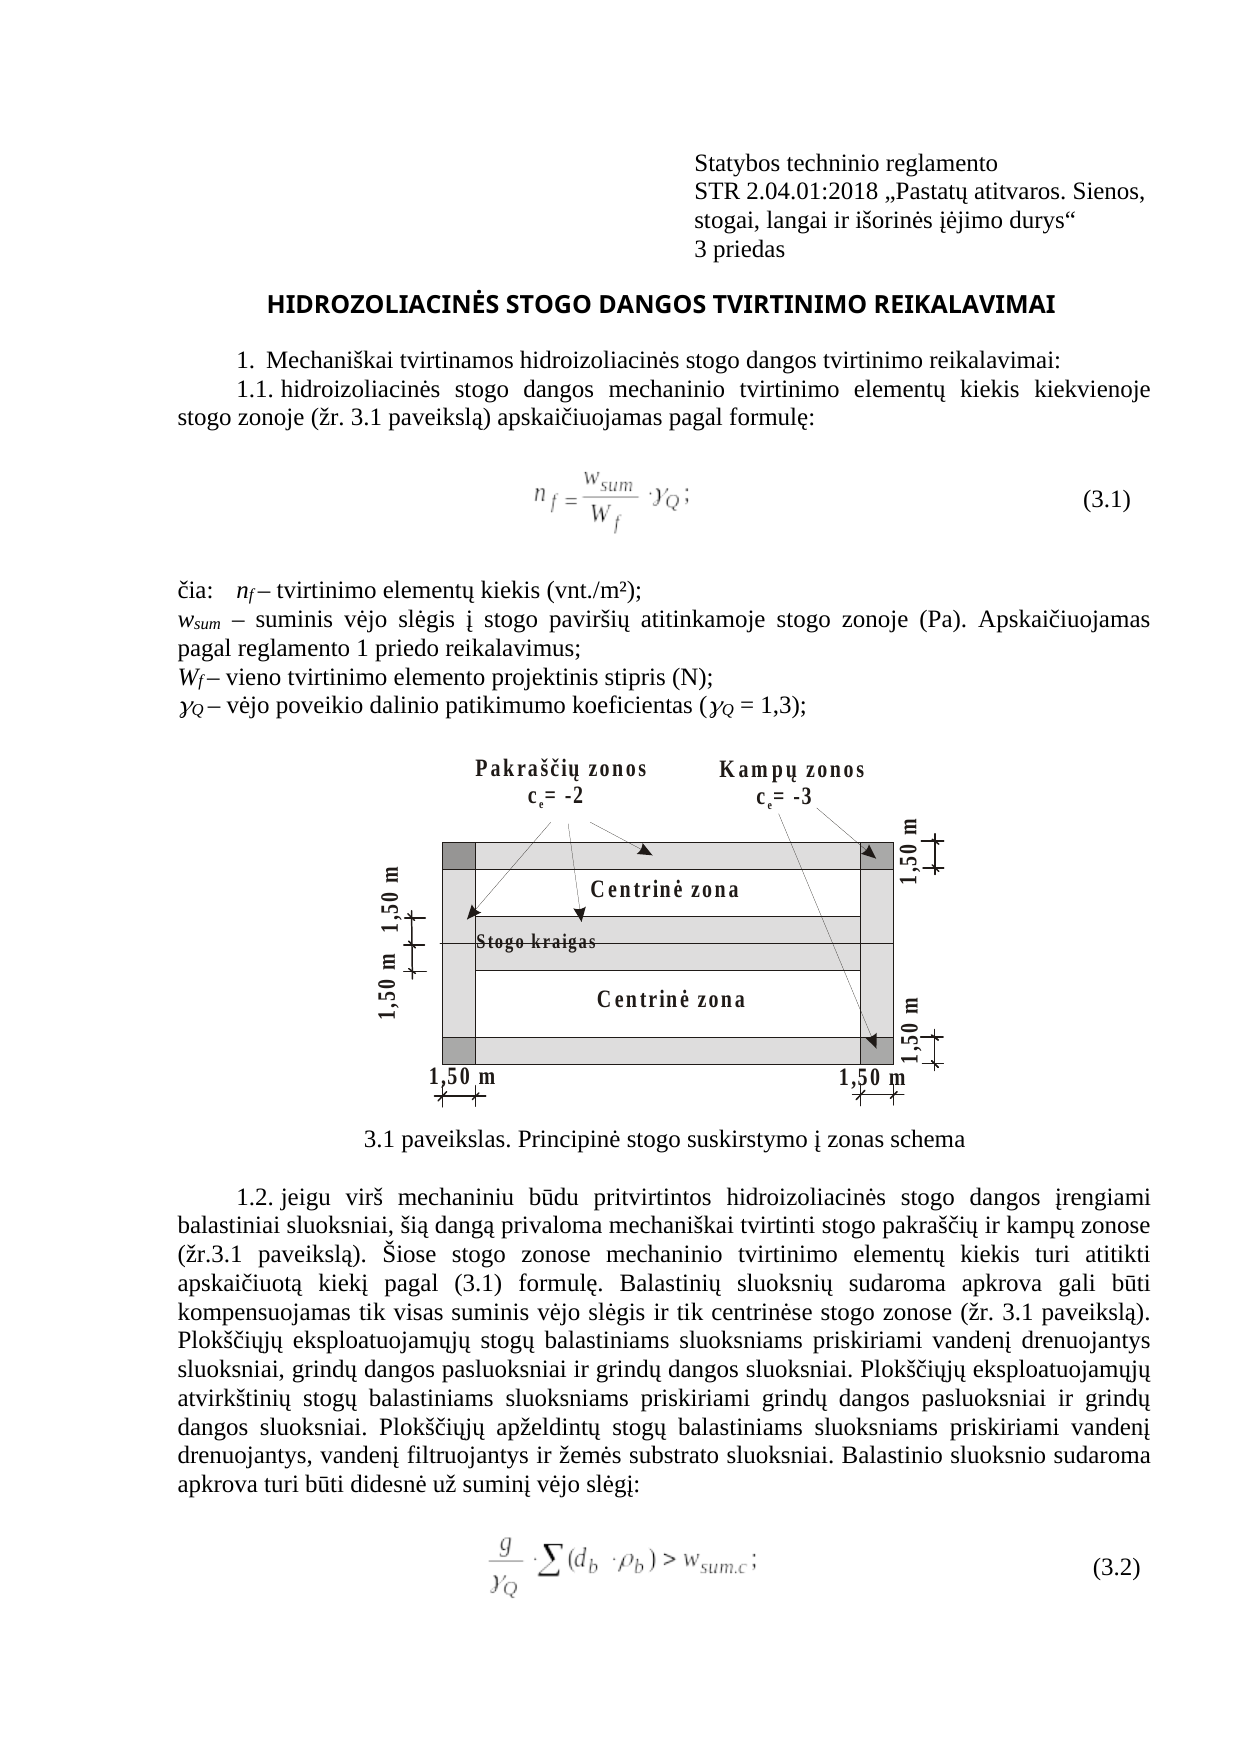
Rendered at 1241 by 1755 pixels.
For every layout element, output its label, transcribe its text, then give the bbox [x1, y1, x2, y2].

table_header [177, 460, 1047, 575]
text Hidrozoliacinės stogo dangos tvirtinimo Reikalavimai [177, 287, 1152, 321]
text Wf – vieno tvirtinimo elemento projektinis stipris (N); [177, 662, 1152, 690]
text wsum – suminis vėjo slėgis į stogo paviršių atitinkamoje stogo zonoje (Pa). Apskaičiuojamas pagal reglamento 1 priedo reikalavimus; [177, 604, 1152, 662]
table_header (3.1) [1047, 460, 1142, 575]
text 3.1 paveikslas. Principinė stogo suskirstymo į zonas schema [177, 1124, 1152, 1153]
text 1. Mechaniškai tvirtinamos hidroizoliacinės stogo dangos tvirtinimo reikalavimai: [236, 345, 1152, 374]
text STR 2.04.01:2018 „Pastatų atitvaros. Sienos, stogai, langai ir išorinės įėjimo durys“ [694, 176, 1152, 234]
text 1.2. jeigu virš mechaniniu būdu pritvirtintos hidroizoliacinės stogo dangos įrengiami balastiniai sluoksniai, šią dangą privaloma mechaniškai tvirtinti stogo pakraščių ir kampų zonose (žr.3.1 paveikslą). Šiose stogo zonose mechaninio tvirtinimo elementų kiekis turi atitikti apskaičiuotą kiekį pagal (3.1) formulę. Balastinių sluoksnių sudaroma apkrova gali būti kompensuojamas tik visas suminis vėjo slėgis ir tik centrinėse stogo zonose (žr. 3.1 paveikslą). Plokščiųjų eksploatuojamųjų stogų balastiniams sluoksniams priskiriami vandenį drenuojantys sluoksniai, grindų dangos pasluoksniai ir grindų dangos sluoksniai. Plokščiųjų eksploatuojamųjų atvirkštinių stogų balastiniams sluoksniams priskiriami grindų dangos pasluoksniai ir grindų dangos sluoksniai. Plokščiųjų apželdintų stogų balastiniams sluoksniams priskiriami vandenį drenuojantys, vandenį filtruojantys ir žemės substrato sluoksniai. Balastinio sluoksnio sudaroma apkrova turi būti didesnė už suminį vėjo slėgį: [177, 1182, 1152, 1498]
text 1.1. hidroizoliacinės stogo dangos mechaninio tvirtinimo elementų kiekis kiekvienoje stogo zonoje (žr. 3.1 paveikslą) apskaičiuojamas pagal formulę: [177, 374, 1152, 431]
text Q – vėjo poveikio dalinio patikimumo koeficientas (Q = 1,3); [177, 690, 1152, 719]
text čia: nf – tvirtinimo elementų kiekis (vnt./m²); [177, 575, 1152, 604]
table_header (3.2) [1069, 1527, 1152, 1609]
text 3 priedas [694, 234, 1152, 263]
table_header [177, 1527, 1069, 1609]
text Statybos techninio reglamento [694, 148, 1152, 176]
